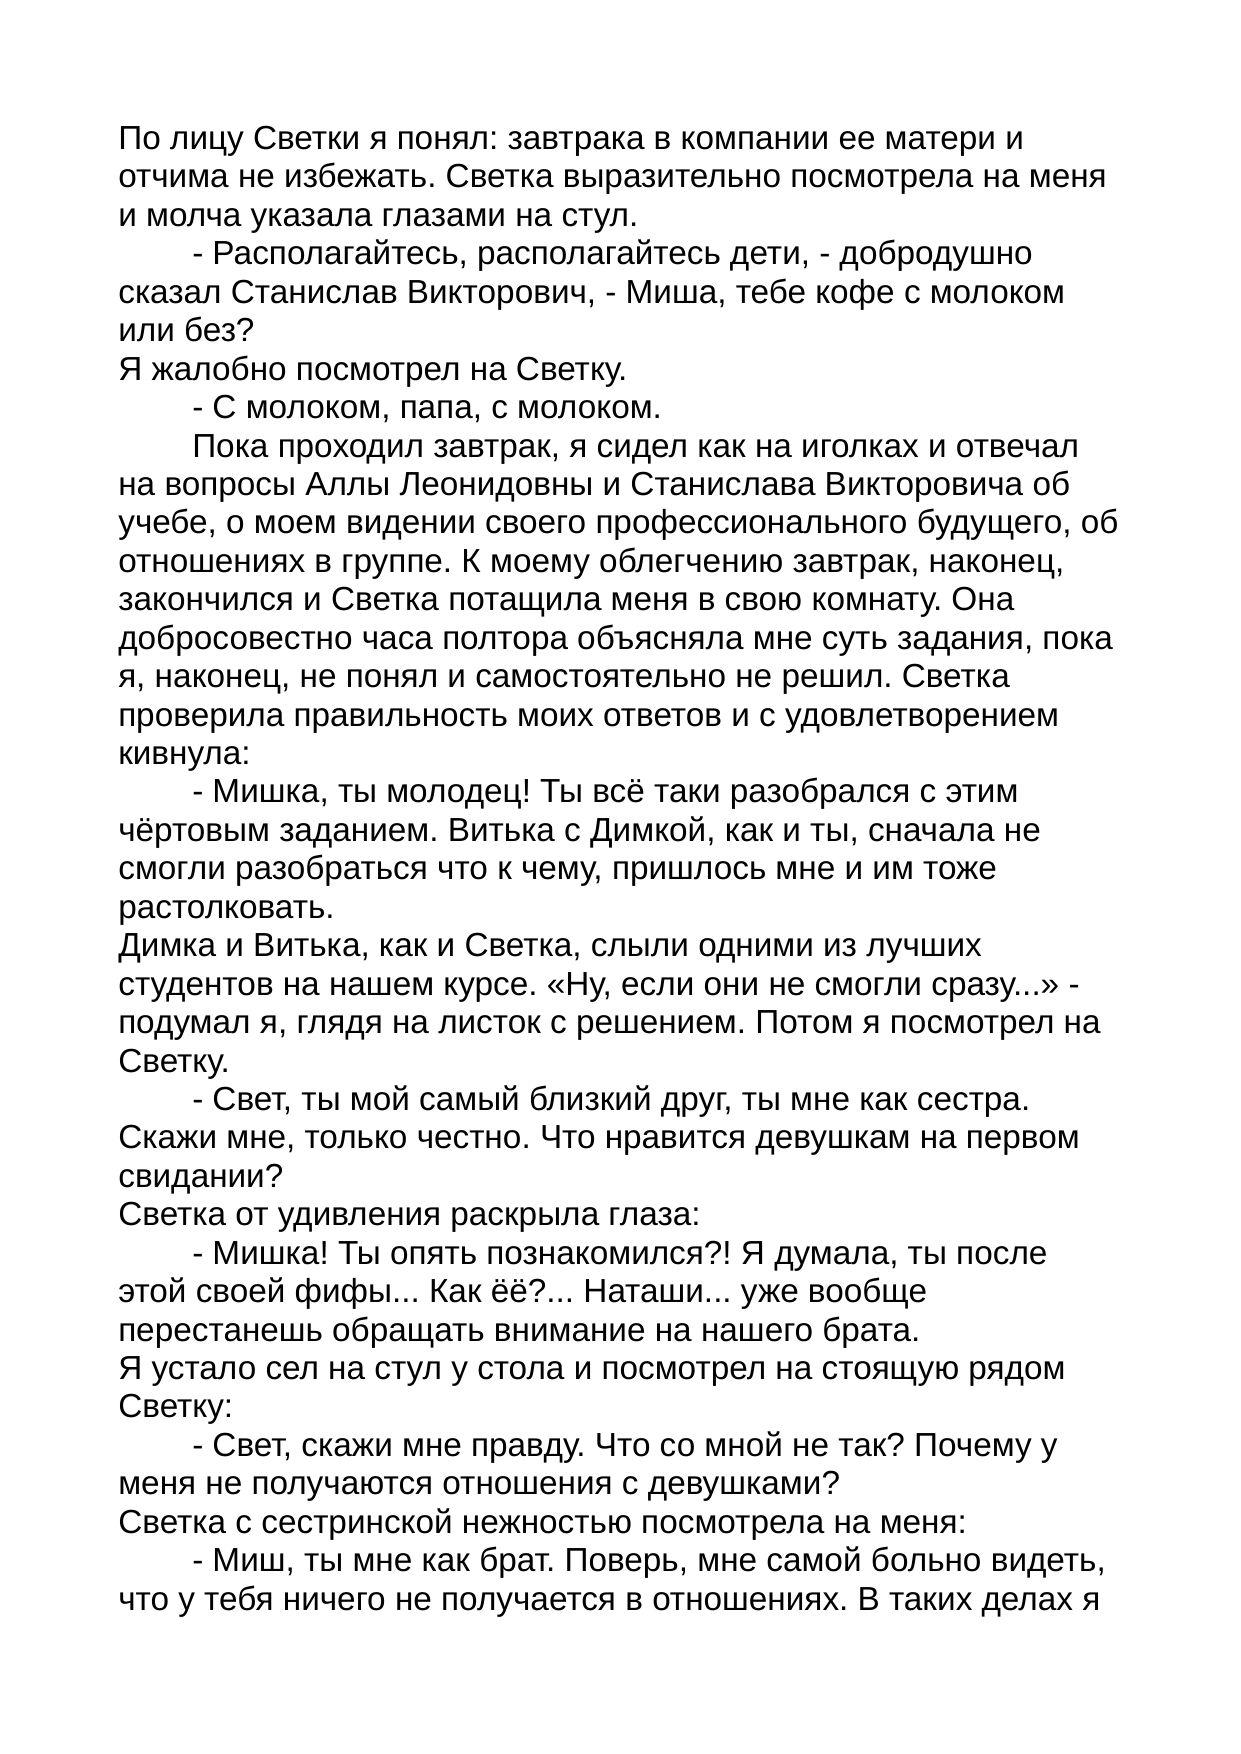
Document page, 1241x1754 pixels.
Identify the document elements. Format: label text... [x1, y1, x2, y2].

text - Свет, ты мой самый близкий друг, ты мне как сестра. Скажи мне, только честно. Что нравится девушкам на первом свидании? [118, 1079, 1122, 1194]
text Светка с сестринской нежностью посмотрела на меня: [118, 1502, 1122, 1540]
text Светка от удивления раскрыла глаза: [118, 1194, 1122, 1233]
text - Мишка! Ты опять познакомился?! Я думала, ты после этой своей фифы... Как ёё?... Наташи... уже вообще перестанешь обращать внимание на нашего брата. [118, 1233, 1122, 1348]
text Димка и Витька, как и Светка, слыли одними из лучших студентов на нашем курсе. «Ну, если они не смогли сразу...» - подумал я, глядя на листок с решением. Потом я посмотрел на Светку. [118, 925, 1122, 1079]
text - С молоком, папа, с молоком. [118, 387, 1122, 426]
text По лицу Светки я понял: завтрака в компании ее матери и отчима не избежать. Светка выразительно посмотрела на меня и молча указала глазами на стул. [118, 118, 1122, 233]
text Пока проходил завтрак, я сидел как на иголках и отвечал на вопросы Аллы Леонидовны и Станислава Викторовича об учебе, о моем видении своего профессионального будущего, об отношениях в группе. К моему облегчению завтрак, наконец, закончился и Светка потащила меня в свою комнату. Она добросовестно часа полтора объясняла мне суть задания, пока я, наконец, не понял и самостоятельно не решил. Светка проверила правильность моих ответов и с удовлетворением кивнула: [118, 426, 1122, 772]
text - Свет, скажи мне правду. Что со мной не так? Почему у меня не получаются отношения с девушками? [118, 1425, 1122, 1502]
text Я жалобно посмотрел на Светку. [118, 349, 1122, 387]
text - Мишка, ты молодец! Ты всё таки разобрался с этим чёртовым заданием. Витька с Димкой, как и ты, сначала не смогли разобраться что к чему, пришлось мне и им тоже растолковать. [118, 772, 1122, 925]
text - Миш, ты мне как брат. Поверь, мне самой больно видеть, что у тебя ничего не получается в отношениях. В таких делах я [118, 1540, 1122, 1617]
text - Располагайтесь, располагайтесь дети, - добродушно сказал Станислав Викторович, - Миша, тебе кофе с молоком или без? [118, 233, 1122, 349]
text Я устало сел на стул у стола и посмотрел на стоящую рядом Светку: [118, 1348, 1122, 1425]
